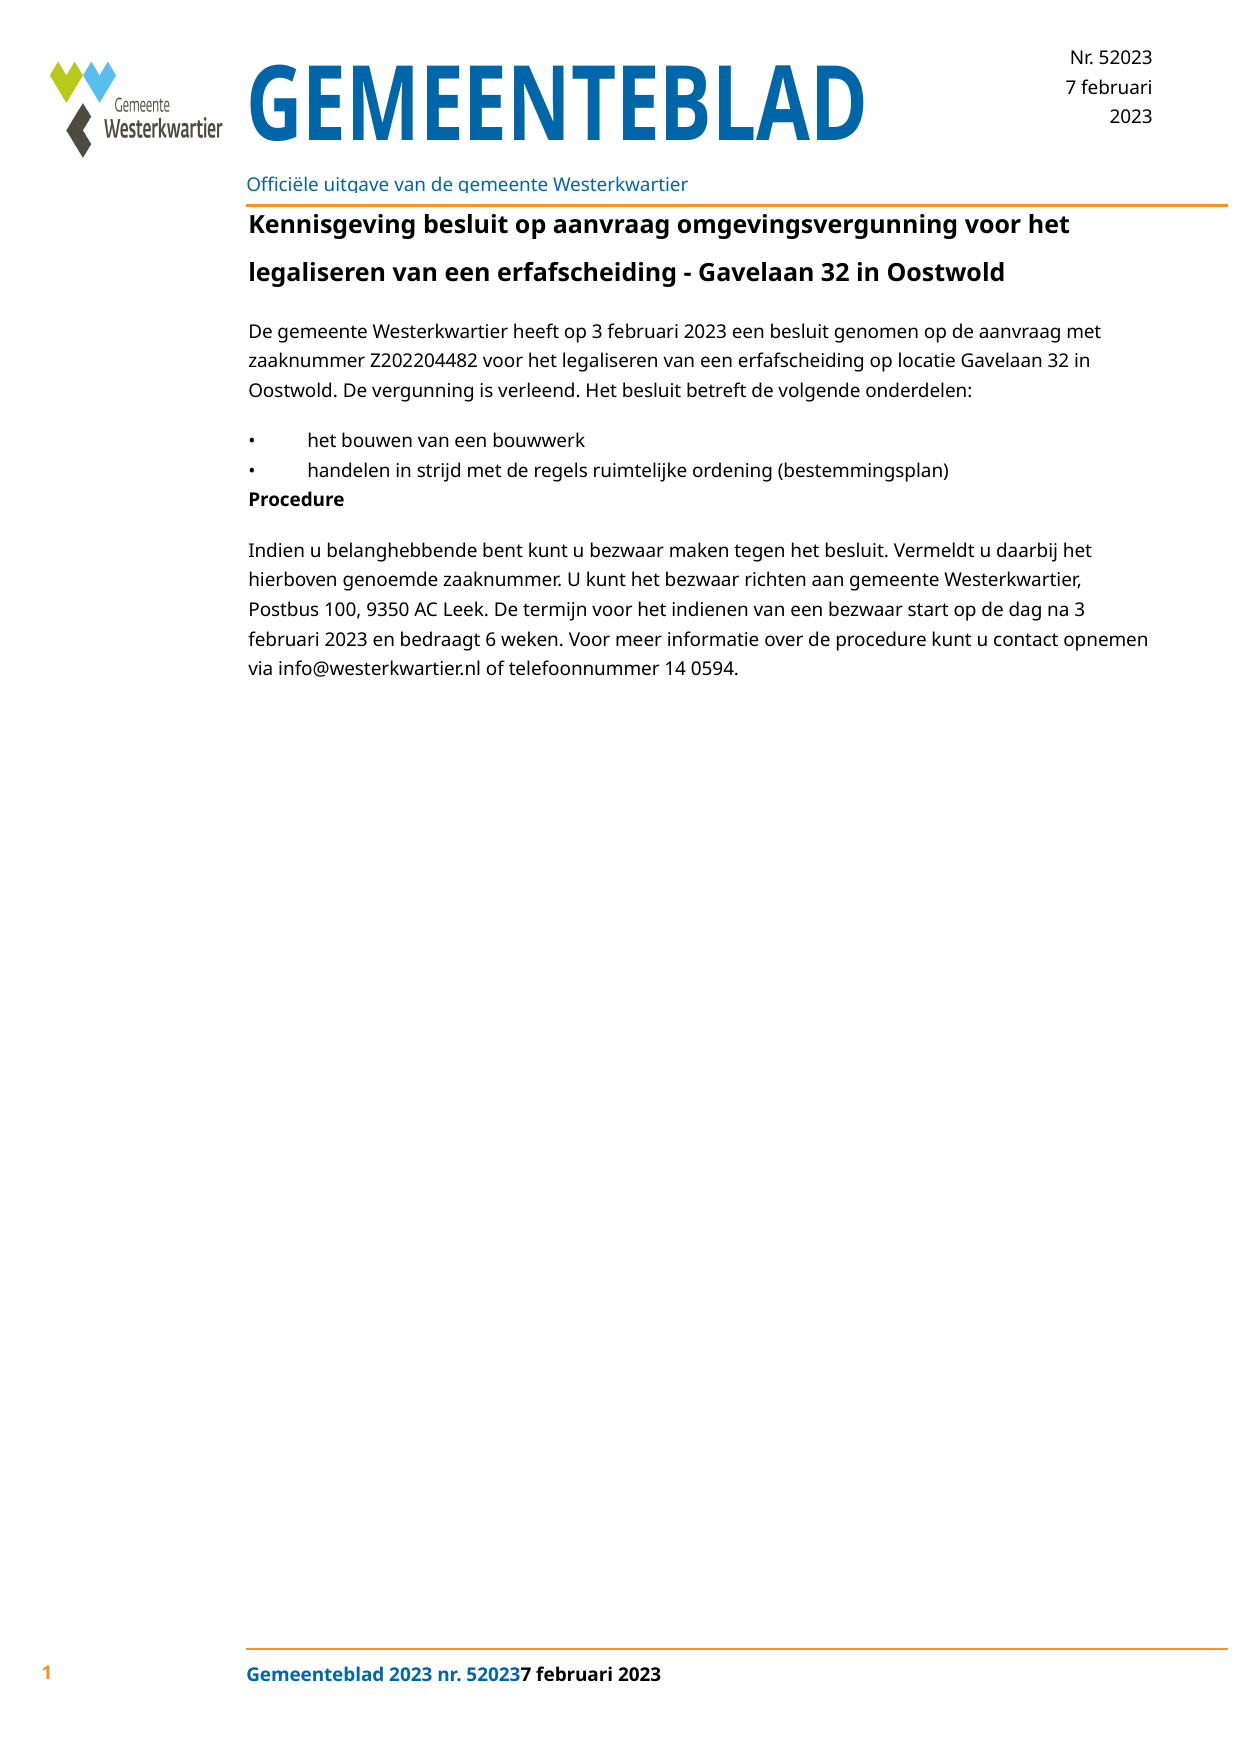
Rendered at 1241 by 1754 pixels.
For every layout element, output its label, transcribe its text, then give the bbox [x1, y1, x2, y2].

text De gemeente Westerkwartier heeft op 3 februari 2023 een besluit genomen op de aanvraag met zaaknummer Z202204482 voor het legaliseren van een erfafscheiding op locatie Gavelaan 32 in Oostwold. De vergunning is verleend. Het besluit betreft de volgende onderdelen: [248, 318, 1152, 403]
text Procedure [248, 487, 1152, 512]
list handelen in strijd met de regels ruimtelijke ordening (bestemmingsplan) [248, 457, 1152, 483]
text Kennisgeving besluit op aanvraag omgevingsvergunning voor het legaliseren van een erfafscheiding - Gavelaan 32 in Oostwold [248, 207, 1152, 288]
picture [41, 47, 231, 172]
text Indien u belanghebbende bent kunt u bezwaar maken tegen het besluit. Vermeldt u daarbij het hierboven genoemde zaaknummer. U kunt het bezwaar richten aan gemeente Westerkwartier, Postbus 100, 9350 AC Leek. De termijn voor het indienen van een bezwaar start op de dag na 3 februari 2023 en bedraagt 6 weken. Voor meer informatie over de procedure kunt u contact opnemen via info@westerkwartier.nl of telefoonnummer 14 0594. [248, 537, 1152, 681]
list het bouwen van een bouwwerk [248, 427, 1152, 453]
